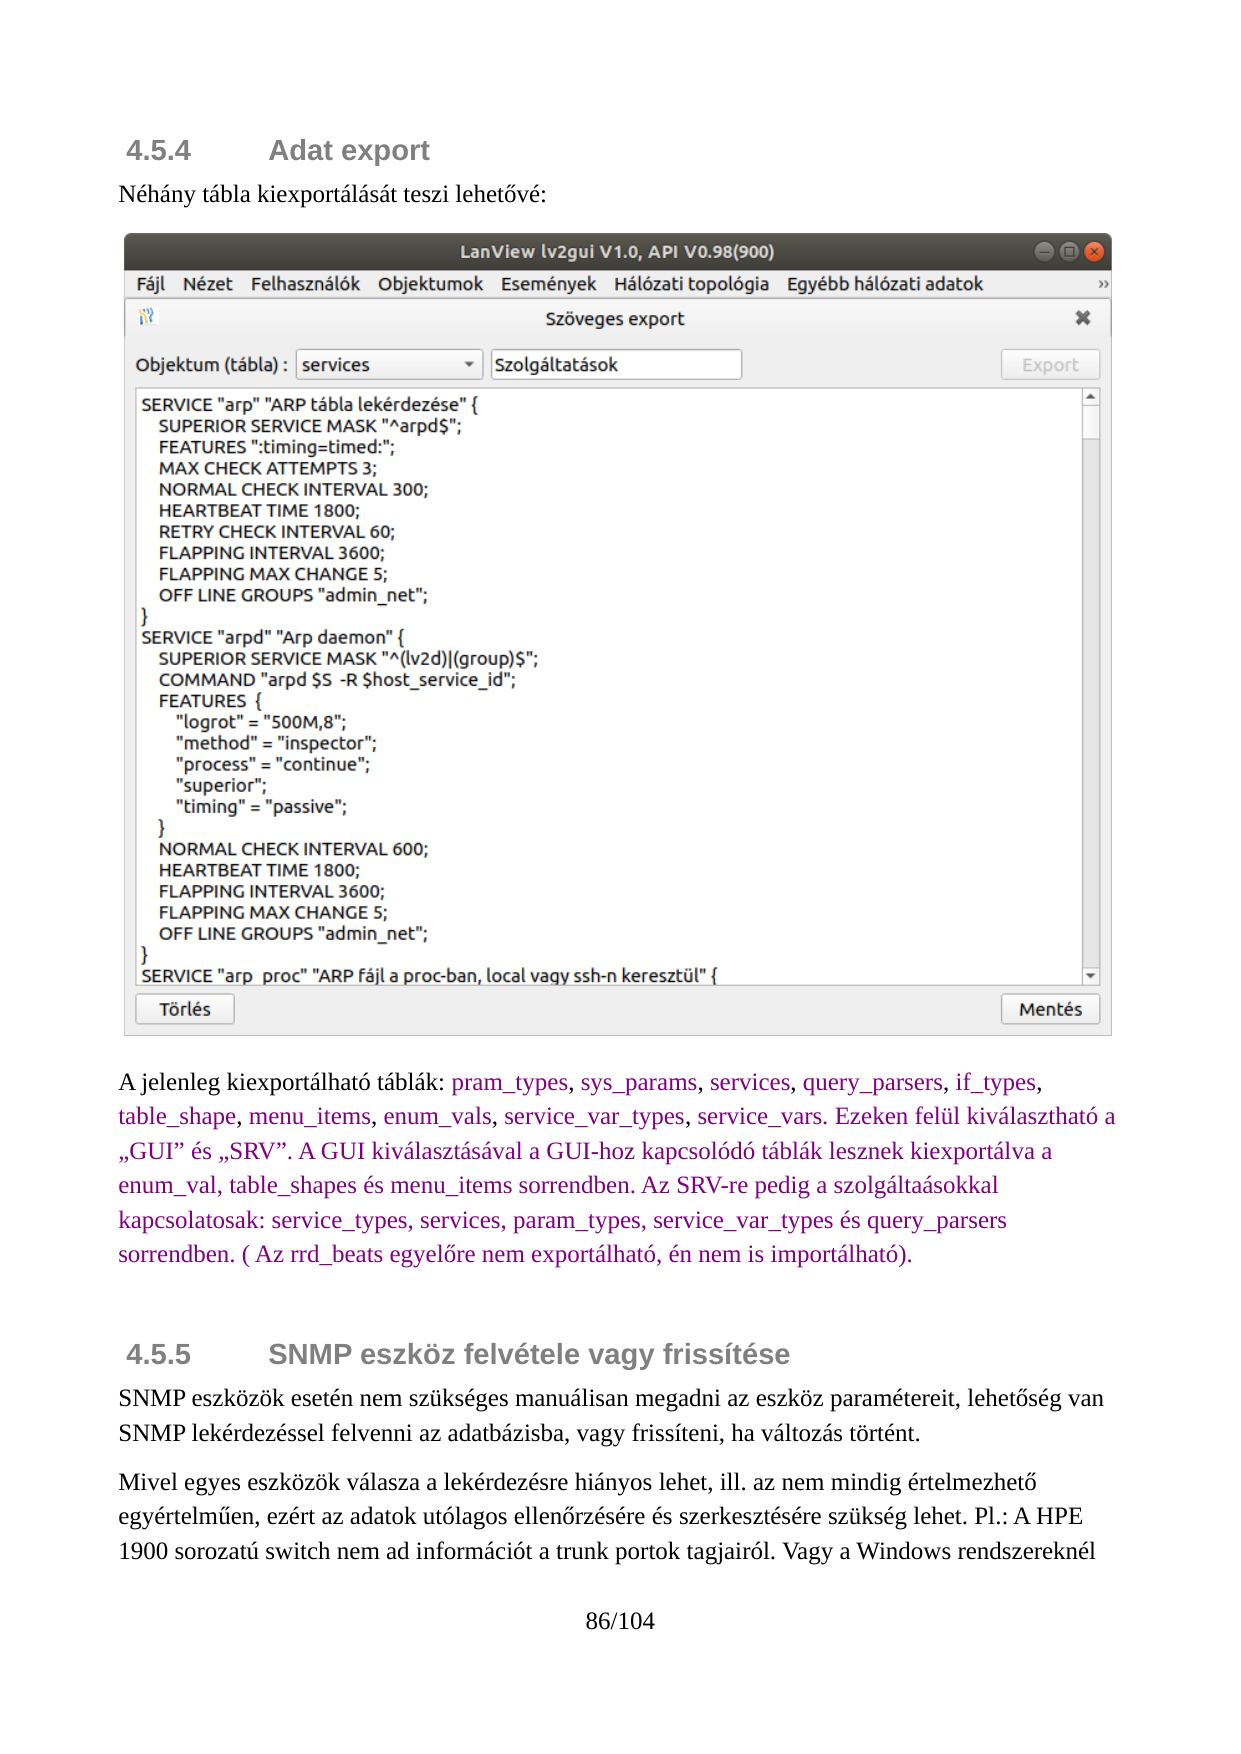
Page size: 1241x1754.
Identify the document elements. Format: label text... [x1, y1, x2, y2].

text Mivel egyes eszközök válasza a lekérdezésre hiányos lehet, ill. az nem mindig értelmezhető egyértelműen, ezért az adatok utólagos ellenőrzésére és szerkesztésére szükség lehet. Pl.: A HPE 1900 sorozatú switch nem ad információt a trunk portok tagjairól. Vagy a Windows rendszereknél [118, 1467, 1122, 1565]
text A jelenleg kiexportálható táblák: PRAM_TYPES, SYS_PARAMS, SERVICES, QUERY_PARSERS, IF_TYPES, TABLE_SHAPE, MENU_ITEMS, ENUM_VALS, SERVICE_VAR_TYPES, SERVICE_VARS. Ezeken felül kiválasztható a „GUI” és „SRV”. A GUI kiválasztásával a GUI-hoz kapcsolódó táblák lesznek kiexportálva a enum_val, table_shapes és menu_items sorrendben. Az SRV-re pedig a szolgáltaásokkal kapcsolatosak: service_types, services, param_types, service_var_types és query_parsers sorrendben. ( Az rrd_beats egyelőre nem exportálható, én nem is importálható). [118, 1067, 1122, 1268]
subtitle Adat export [118, 133, 1122, 166]
picture [118, 227, 1123, 1047]
text Néhány tábla kiexportálását teszi lehetővé: [118, 179, 1122, 207]
subtitle SNMP eszköz felvétele vagy frissítése [118, 1337, 1122, 1371]
text SNMP eszközök esetén nem szükséges manuálisan megadni az eszköz paramétereit, lehetőség van SNMP lekérdezéssel felvenni az adatbázisba, vagy frissíteni, ha változás történt. [118, 1383, 1122, 1447]
